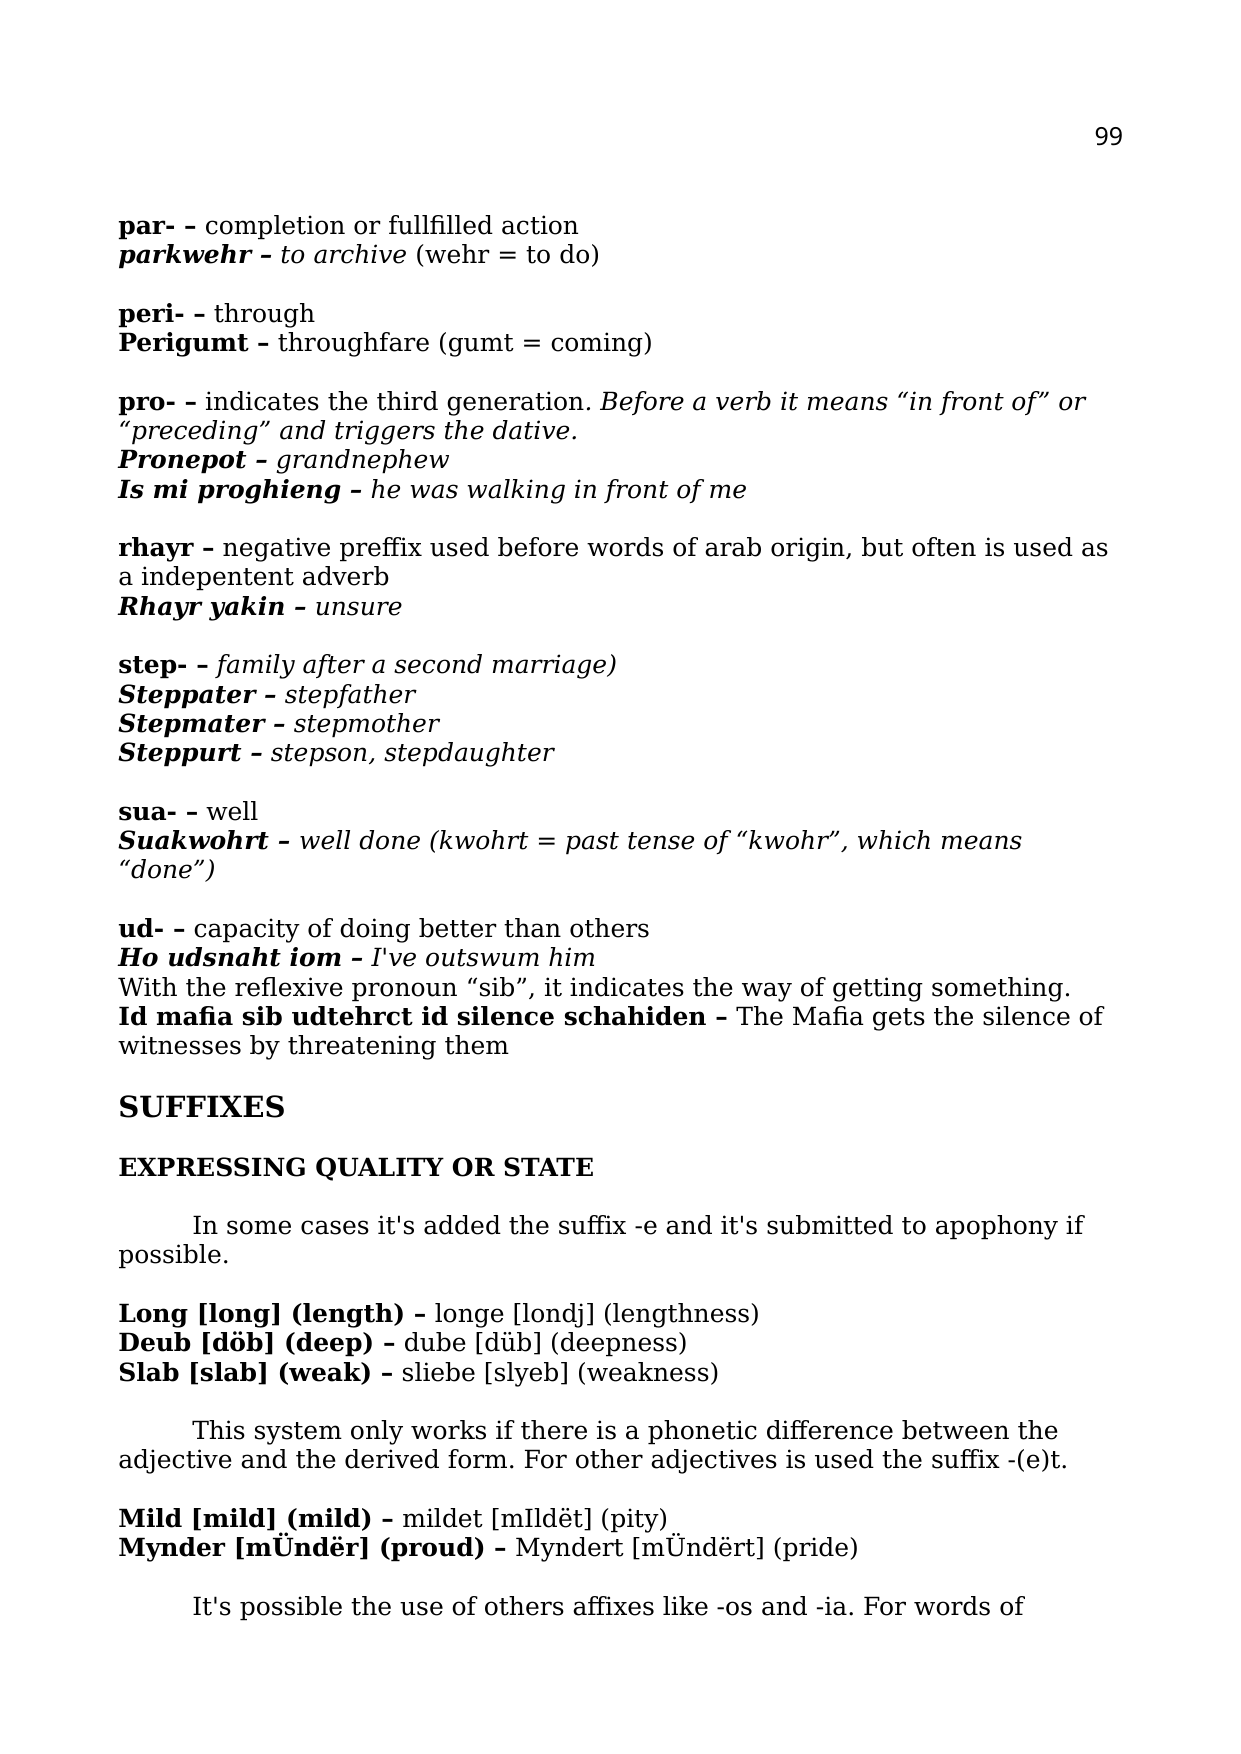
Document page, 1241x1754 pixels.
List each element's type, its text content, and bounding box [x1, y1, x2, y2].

text peri- – through [118, 299, 1123, 328]
text Mynder [mÜndër] (proud) – Myndert [mÜndërt] (pride) [118, 1533, 1123, 1563]
text Perigumt – throughfare (gumt = coming) [118, 328, 1123, 357]
text pro- – indicates the third generation. Before a verb it means “in front of” or “preceding” and triggers the dative. [118, 387, 1123, 445]
text Mild [mild] (mild) – mildet [mIldët] (pity) [118, 1504, 1123, 1533]
text It's possible the use of others affixes like -os and -ia. For words of [118, 1592, 1123, 1621]
text Rhayr yakin – unsure [118, 592, 1123, 621]
text Suakwohrt – well done (kwohrt = past tense of “kwohr”, which means “done”) [118, 826, 1123, 885]
text step- – family after a second marriage) [118, 650, 1123, 679]
text Pronepot – grandnephew [118, 445, 1123, 474]
text Long [long] (length) – longe [londj] (lengthness) [118, 1299, 1123, 1328]
text In some cases it's added the suffix -e and it's submitted to apophony if possible. [118, 1212, 1123, 1270]
text Deub [döb] (deep) – dube [düb] (deepness) [118, 1328, 1123, 1358]
text This system only works if there is a phonetic difference between the adjective and the derived form. For other adjectives is used the suffix -(e)t. [118, 1416, 1123, 1475]
text parkwehr – to archive (wehr = to do) [118, 240, 1123, 269]
text Steppurt – stepson, stepdaughter [118, 738, 1123, 768]
text Slab [slab] (weak) – sliebe [slyeb] (weakness) [118, 1358, 1123, 1387]
text Ho udsnaht iom – I've outswum him [118, 943, 1123, 973]
text par- – completion or fullfilled action [118, 211, 1123, 240]
text sua- – well [118, 797, 1123, 826]
text rhayr – negative preffix used before words of arab origin, but often is used as a indepentent adverb [118, 533, 1123, 592]
text With the reflexive pronoun “sib”, it indicates the way of getting something. [118, 973, 1123, 1002]
text Is mi proghieng – he was walking in front of me [118, 474, 1123, 504]
subtitle SUFFIXES [118, 1089, 1123, 1124]
text Id mafia sib udtehrct id silence schahiden – The Mafia gets the silence of witnesses by threatening them [118, 1002, 1123, 1060]
subtitle EXPRESSING QUALITY OR STATE [118, 1153, 1123, 1182]
text Steppater – stepfather [118, 679, 1123, 709]
text ud- – capacity of doing better than others [118, 914, 1123, 943]
text Stepmater – stepmother [118, 709, 1123, 738]
